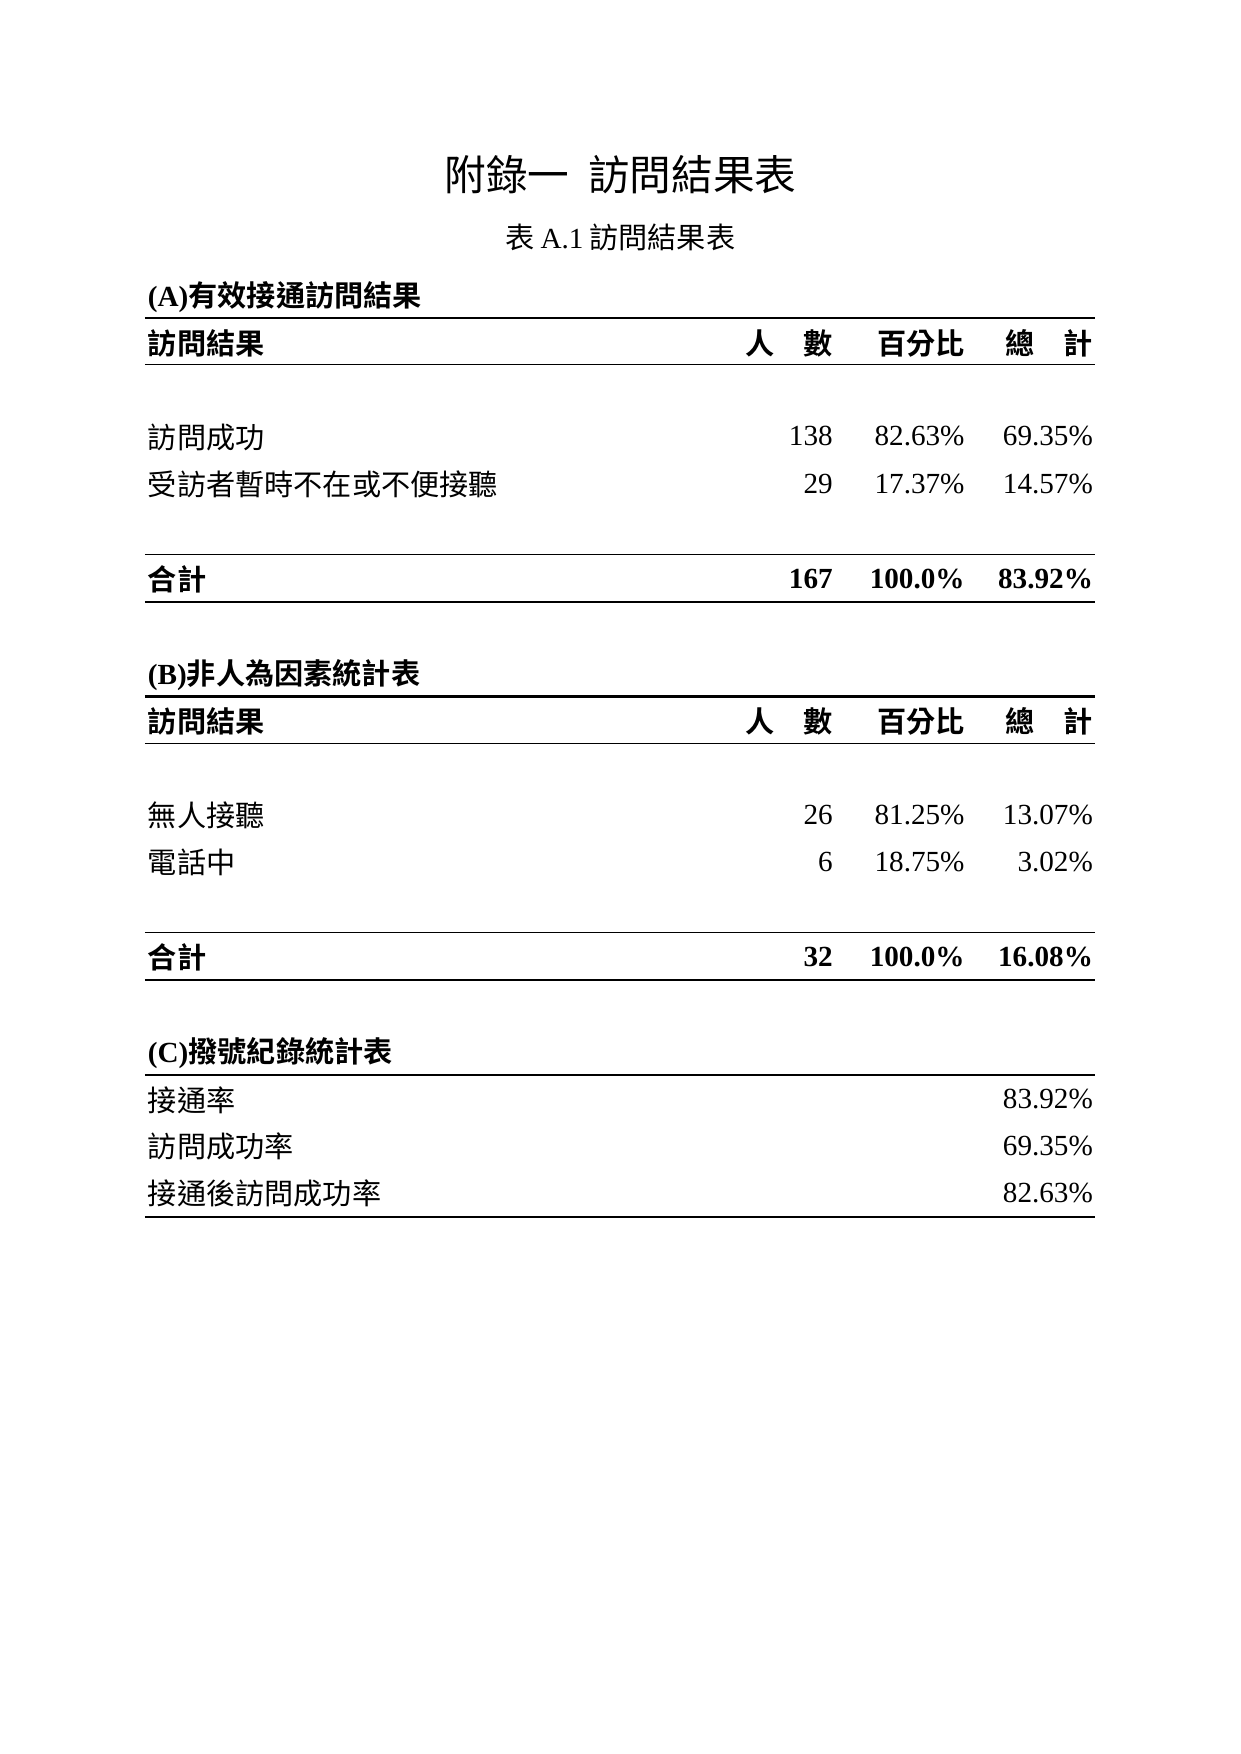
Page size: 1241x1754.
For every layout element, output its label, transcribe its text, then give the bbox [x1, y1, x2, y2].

table_cell [835, 603, 967, 648]
table_cell [967, 648, 1095, 695]
table_cell 26 [707, 790, 835, 837]
table_cell [707, 603, 835, 648]
table_header (A)有效接通訪問結果 [145, 270, 707, 317]
table_cell [967, 885, 1095, 932]
table_cell [835, 1121, 967, 1168]
table_cell 電話中 [145, 837, 707, 884]
table_cell [835, 1168, 967, 1216]
table_cell 100.0% [835, 933, 967, 979]
table_cell 69.35% [967, 412, 1095, 459]
table_cell [835, 648, 967, 695]
table_cell 人 數 [707, 319, 835, 364]
table_cell [835, 1076, 967, 1121]
subtitle 附錄一 訪問結果表 [148, 142, 1092, 202]
table_cell 人 數 [707, 698, 835, 743]
table_cell 訪問成功率 [145, 1121, 707, 1168]
table_cell 14.57% [967, 459, 1095, 506]
table_header [835, 270, 967, 317]
table_cell 13.07% [967, 790, 1095, 837]
table_cell 接通後訪問成功率 [145, 1168, 707, 1216]
table_cell (B)非人為因素統計表 [145, 648, 707, 695]
table_cell [835, 744, 967, 790]
table_cell 29 [707, 459, 835, 506]
table_cell [707, 506, 835, 553]
table_cell 受訪者暫時不在或不便接聽 [145, 459, 707, 506]
table_cell [145, 603, 707, 648]
table_cell [707, 981, 835, 1026]
table_cell 總 計 [967, 319, 1095, 364]
table_cell [145, 506, 707, 553]
table_cell [835, 506, 967, 553]
text 表A.1訪問結果表 [148, 215, 1092, 257]
table_cell [835, 885, 967, 932]
table_cell 訪問成功 [145, 412, 707, 459]
table_header [967, 270, 1095, 317]
table_cell 82.63% [967, 1168, 1095, 1216]
table_cell [707, 1121, 835, 1168]
table_cell [707, 1076, 835, 1121]
table_header [707, 270, 835, 317]
table_cell [967, 744, 1095, 790]
table_cell 18.75% [835, 837, 967, 884]
table_cell [707, 885, 835, 932]
table_cell 百分比 [835, 698, 967, 743]
table_cell [707, 365, 835, 412]
table_cell 69.35% [967, 1121, 1095, 1168]
table_cell 合計 [145, 555, 707, 601]
table_cell 合計 [145, 933, 707, 979]
table_cell 3.02% [967, 837, 1095, 884]
table_cell [145, 744, 707, 790]
table_cell 138 [707, 412, 835, 459]
table_cell [835, 981, 967, 1026]
table_cell [707, 648, 835, 695]
table_cell [967, 365, 1095, 412]
table_cell [967, 603, 1095, 648]
table_cell 83.92% [967, 1076, 1095, 1121]
table_cell [967, 1026, 1095, 1074]
table_cell 訪問結果 [145, 698, 707, 743]
table_cell [145, 981, 707, 1026]
table_cell 無人接聽 [145, 790, 707, 837]
table_cell 6 [707, 837, 835, 884]
table_cell 83.92% [967, 555, 1095, 601]
table_cell 32 [707, 933, 835, 979]
table_cell [145, 365, 707, 412]
table_cell [967, 506, 1095, 553]
table_cell [835, 365, 967, 412]
table_cell [967, 981, 1095, 1026]
table_cell 訪問結果 [145, 319, 707, 364]
table_cell 接通率 [145, 1076, 707, 1121]
table_cell 82.63% [835, 412, 967, 459]
table_cell 16.08% [967, 933, 1095, 979]
table_cell [707, 1168, 835, 1216]
table_cell [145, 885, 707, 932]
table_cell 百分比 [835, 319, 967, 364]
table_cell [835, 1026, 967, 1074]
table_cell [707, 744, 835, 790]
table_cell [707, 1026, 835, 1074]
table_cell 100.0% [835, 555, 967, 601]
table_cell 167 [707, 555, 835, 601]
table_cell 81.25% [835, 790, 967, 837]
table_cell 總 計 [967, 698, 1095, 743]
table_cell (C)撥號紀錄統計表 [145, 1026, 707, 1074]
table_cell 17.37% [835, 459, 967, 506]
